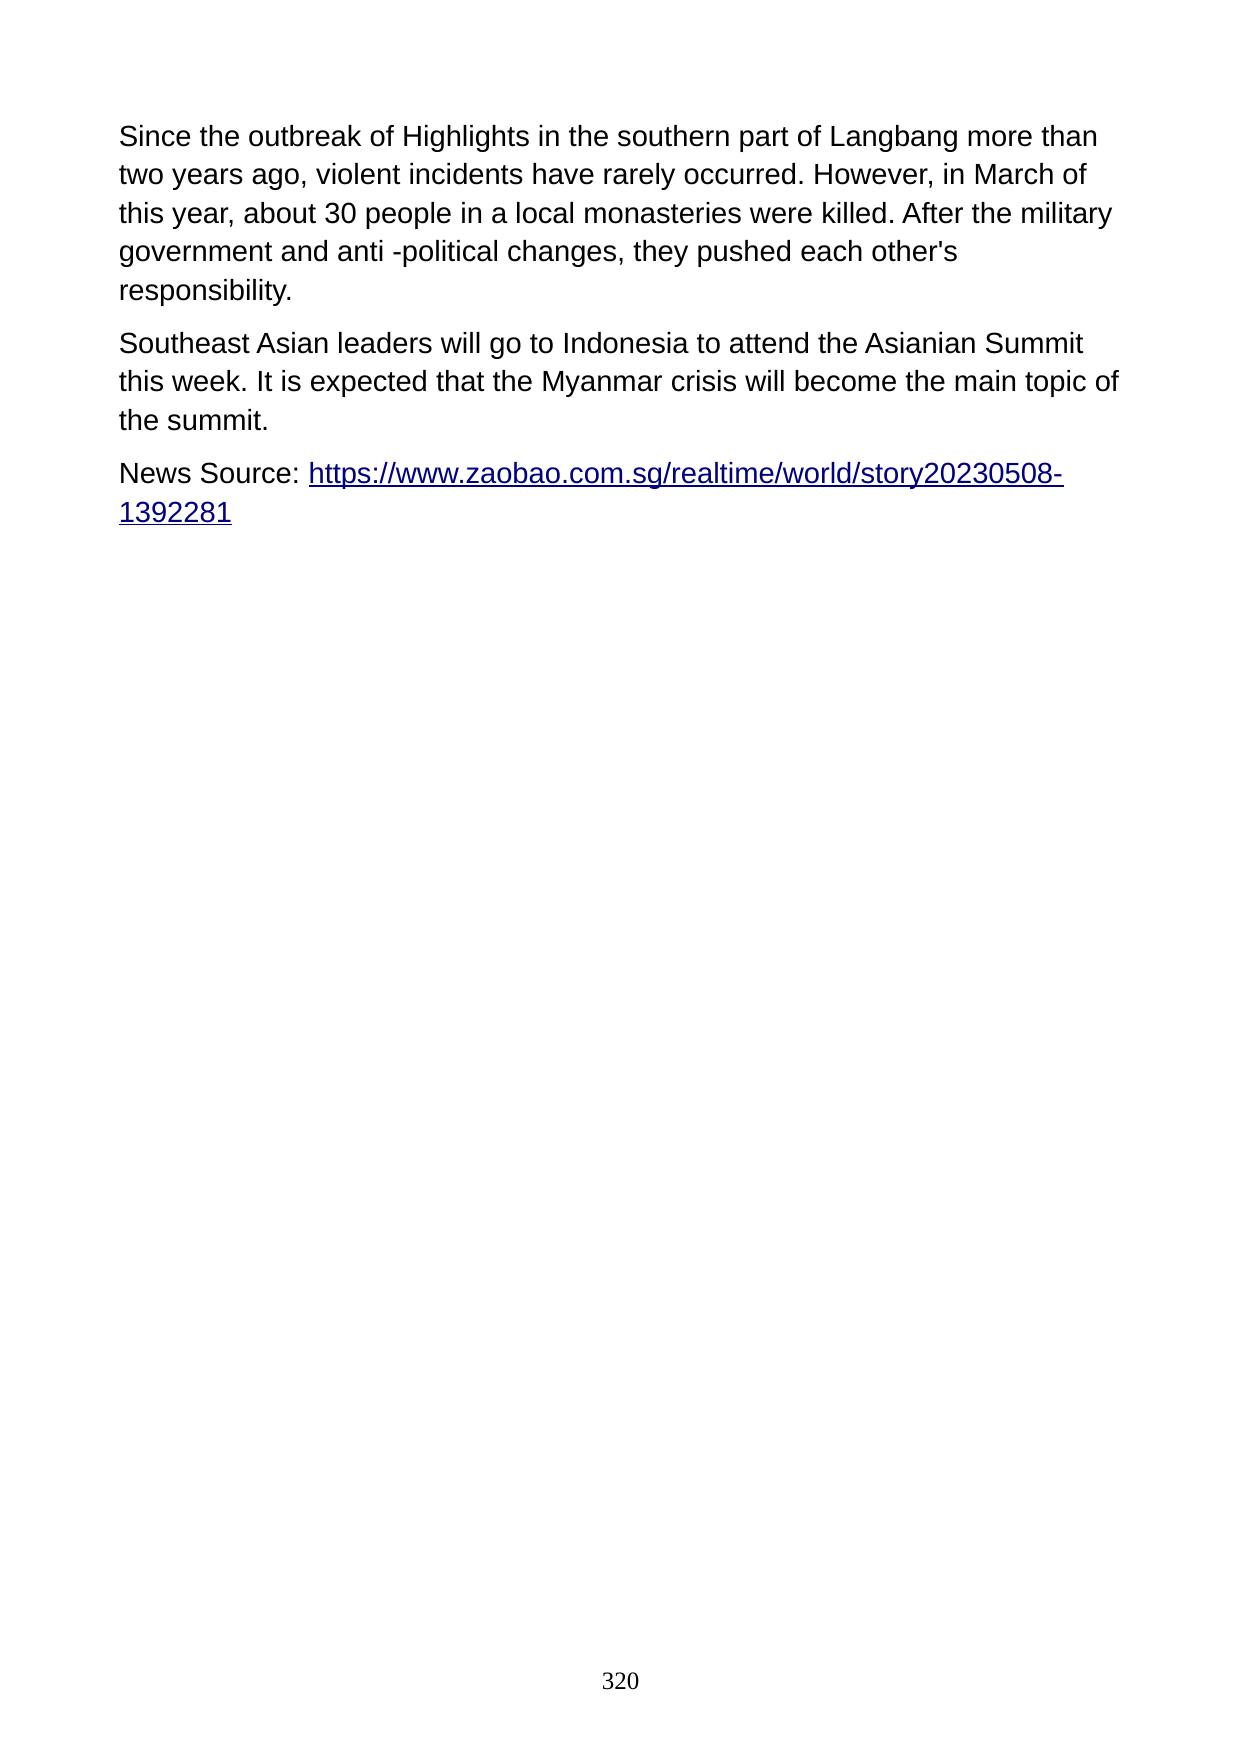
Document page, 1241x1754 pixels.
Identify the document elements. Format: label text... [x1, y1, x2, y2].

text News Source: https://www.zaobao.com.sg/realtime/world/story20230508-1392281 [118, 456, 1122, 528]
text Since the outbreak of Highlights in the southern part of Langbang more than two years ago, violent incidents have rarely occurred. However, in March of this year, about 30 people in a local monasteries were killed. After the military government and anti -political changes, they pushed each other's responsibility. [118, 118, 1122, 306]
text Southeast Asian leaders will go to Indonesia to attend the Asianian Summit this week. It is expected that the Myanmar crisis will become the main topic of the summit. [118, 326, 1122, 436]
